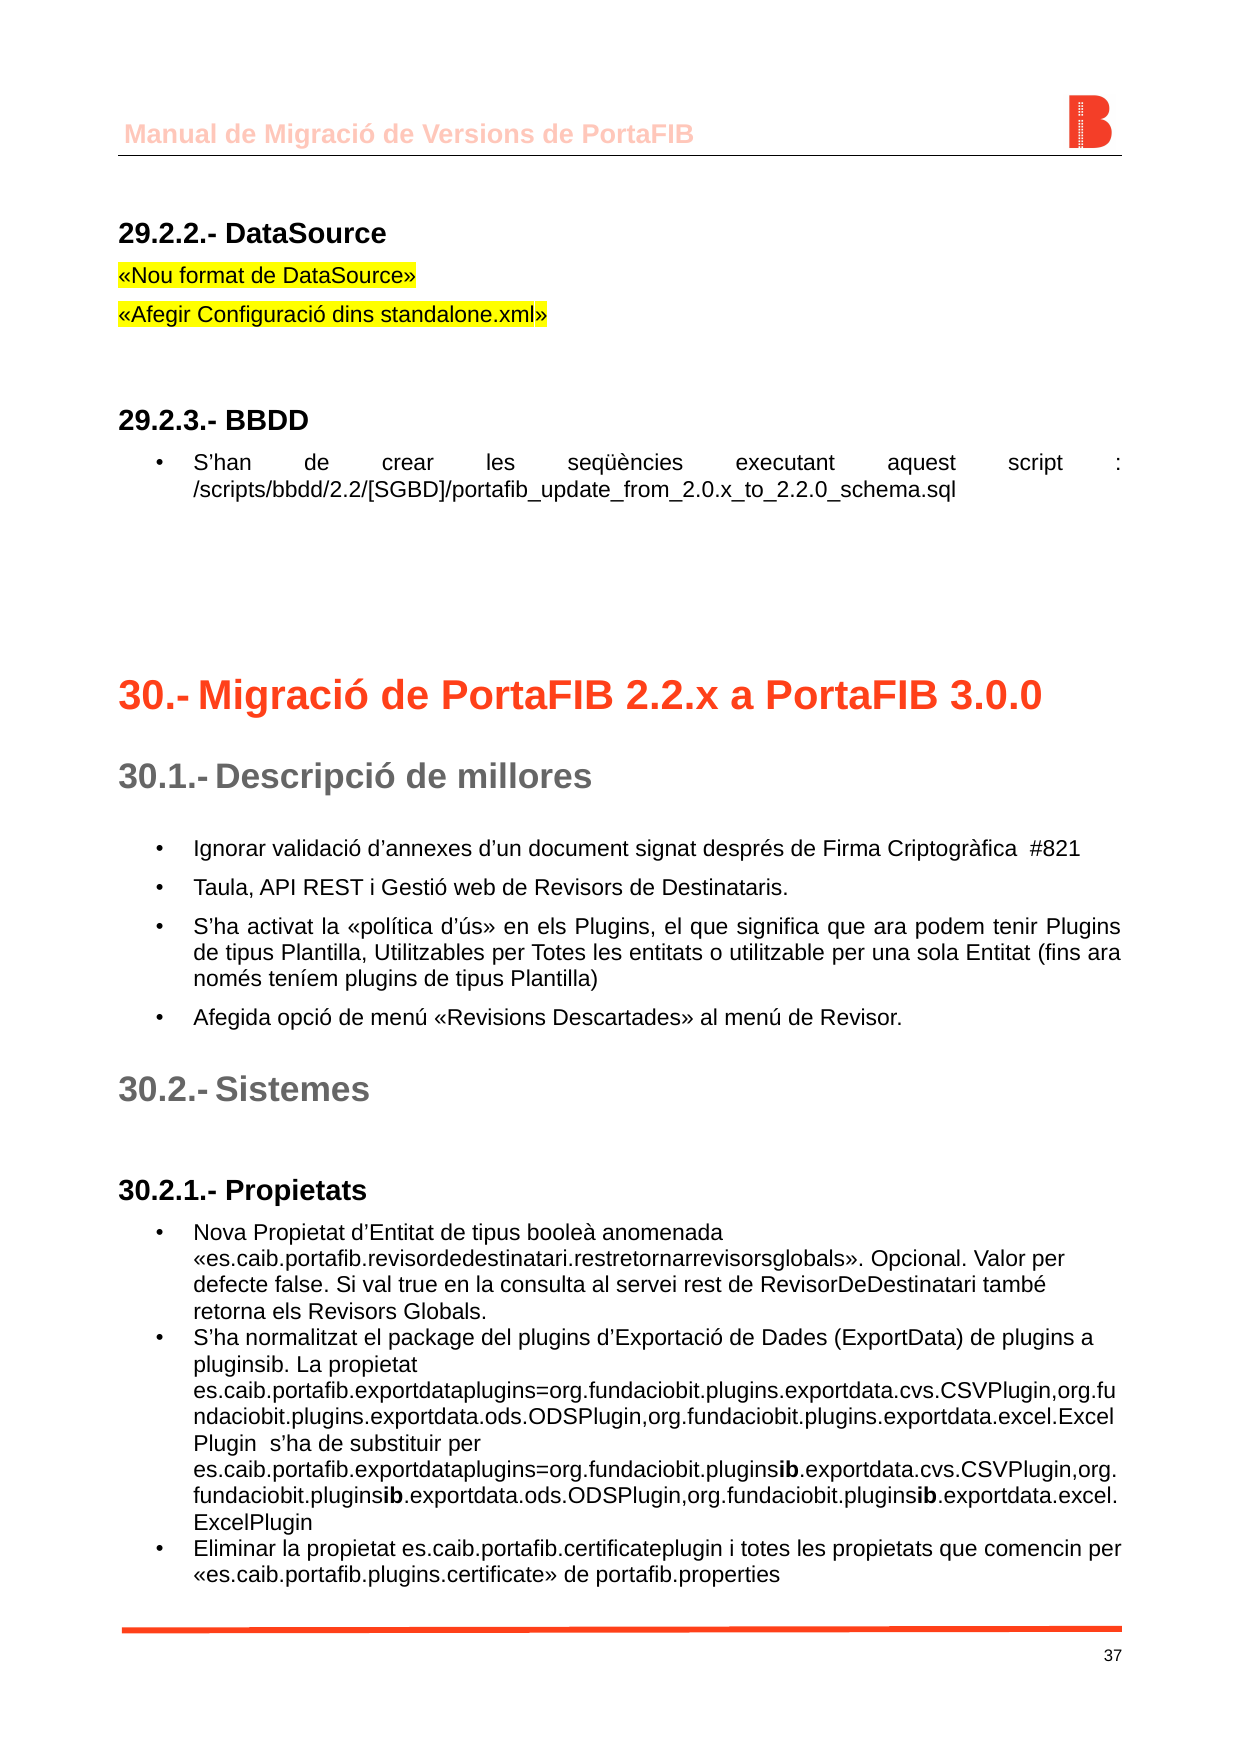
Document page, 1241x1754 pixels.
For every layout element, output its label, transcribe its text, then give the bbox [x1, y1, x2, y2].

subtitle Descripció de millores [118, 755, 1122, 796]
subtitle Sistemes [118, 1068, 1122, 1109]
subtitle DataSource [118, 216, 1122, 249]
text «Nou format de DataSource» [118, 262, 1122, 288]
list S’ha activat la «política d’ús» en els Plugins, el que significa que ara podem tenir Plugins de tipus Plantilla, Utilitzables per Totes les entitats o utilitzable per una sola Entitat (fins ara només teníem plugins de tipus Plantilla) [156, 913, 1122, 992]
list Afegida opció de menú «Revisions Descartades» al menú de Revisor. [156, 1004, 1122, 1031]
list S’han de crear les seqüències executant aquest script : /scripts/bbdd/2.2/[SGBD]/portafib_update_from_2.0.x_to_2.2.0_schema.sql [156, 449, 1122, 502]
list Nova Propietat d’Entitat de tipus booleà anomenada «es.caib.portafib.revisordedestinatari.restretornarrevisorsglobals». Opcional. Valor per defecte false. Si val true en la consulta al servei rest de RevisorDeDestinatari també retorna els Revisors Globals. [156, 1219, 1122, 1324]
picture [1063, 94, 1117, 150]
subtitle Migració de PortaFIB 2.2.x a PortaFIB 3.0.0 [118, 670, 1122, 718]
subtitle Propietats [118, 1173, 1122, 1206]
list Ignorar validació d’annexes d’un document signat després de Firma Criptogràfica #821 [156, 835, 1122, 861]
list S’ha normalitzat el package del plugins d’Exportació de Dades (ExportData) de plugins a pluginsib. La propietat es.caib.portafib.exportdataplugins=org.fundaciobit.plugins.exportdata.cvs.CSVPlugin,org.fundaciobit.plugins.exportdata.ods.ODSPlugin,org.fundaciobit.plugins.exportdata.excel.ExcelPlugin s’ha de substituir per es.caib.portafib.exportdataplugins=org.fundaciobit.pluginsib.exportdata.cvs.CSVPlugin,org.fundaciobit.pluginsib.exportdata.ods.ODSPlugin,org.fundaciobit.pluginsib.exportdata.excel.ExcelPlugin [156, 1324, 1122, 1535]
list Taula, API REST i Gestió web de Revisors de Destinataris. [156, 874, 1122, 900]
text «Afegir Configuració dins standalone.xml» [118, 301, 1122, 327]
subtitle BBDD [118, 403, 1122, 437]
list Eliminar la propietat es.caib.portafib.certificateplugin i totes les propietats que comencin per «es.caib.portafib.plugins.certificate» de portafib.properties [156, 1535, 1122, 1588]
